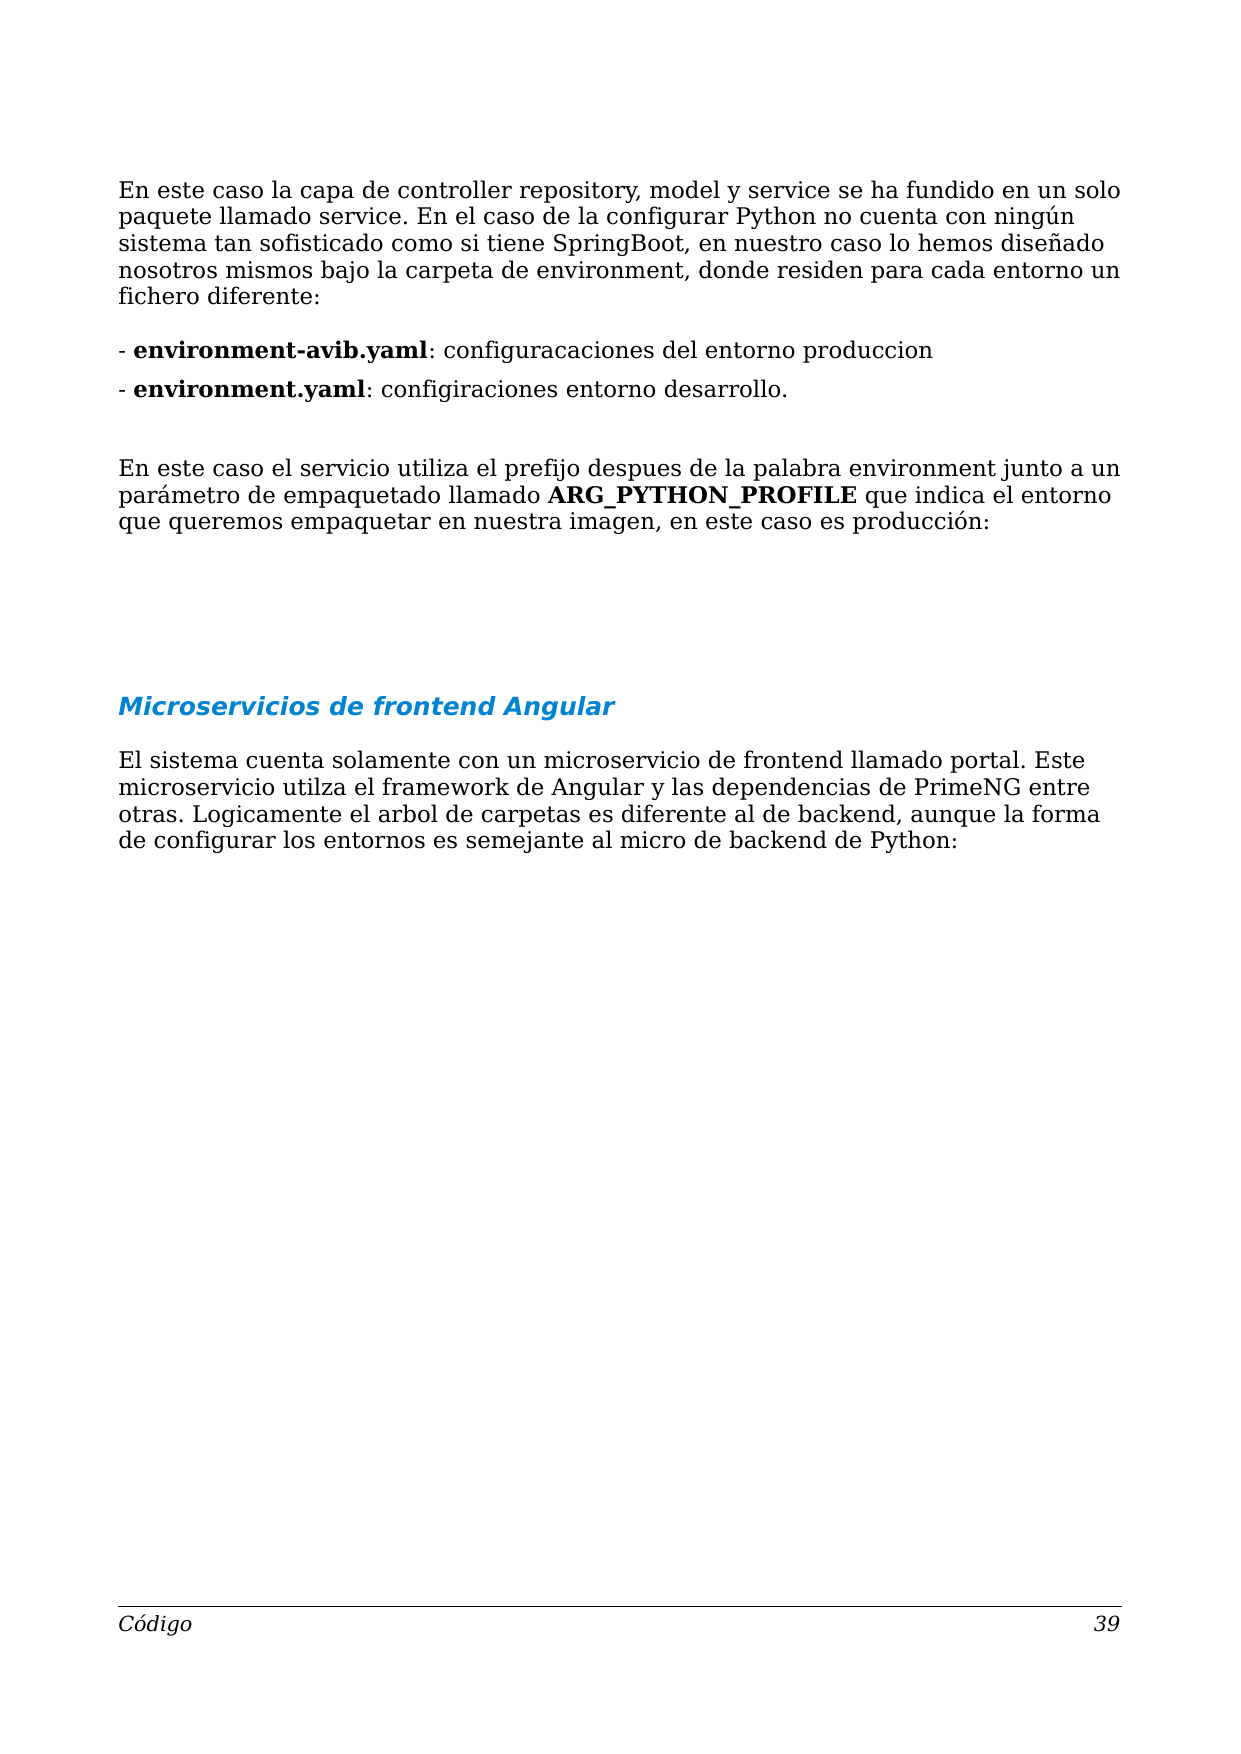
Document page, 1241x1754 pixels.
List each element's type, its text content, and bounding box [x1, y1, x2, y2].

text - environment.yaml: configiraciones entorno desarrollo. [118, 376, 1122, 403]
text En este caso la capa de controller repository, model y service se ha fundido en un solo paquete llamado service. En el caso de la configurar Python no cuenta con ningún sistema tan sofisticado como si tiene SpringBoot, en nuestro caso lo hemos diseñado nosotros mismos bajo la carpeta de environment, donde residen para cada entorno un fichero diferente: - environment-avib.yaml: configuracaciones del entorno produccion [118, 177, 1122, 364]
text En este caso el servicio utiliza el prefijo despues de la palabra environment junto a un parámetro de empaquetado llamado ARG_PYTHON_PROFILE que indica el entorno que queremos empaquetar en nuestra imagen, en este caso es producción: [118, 455, 1122, 535]
text Microservicios de frontend Angular [118, 692, 1122, 721]
text El sistema cuenta solamente con un microservicio de frontend llamado portal. Este microservicio utilza el framework de Angular y las dependencias de PrimeNG entre otras. Logicamente el arbol de carpetas es diferente al de backend, aunque la forma de configurar los entornos es semejante al micro de backend de Python: [118, 721, 1122, 854]
